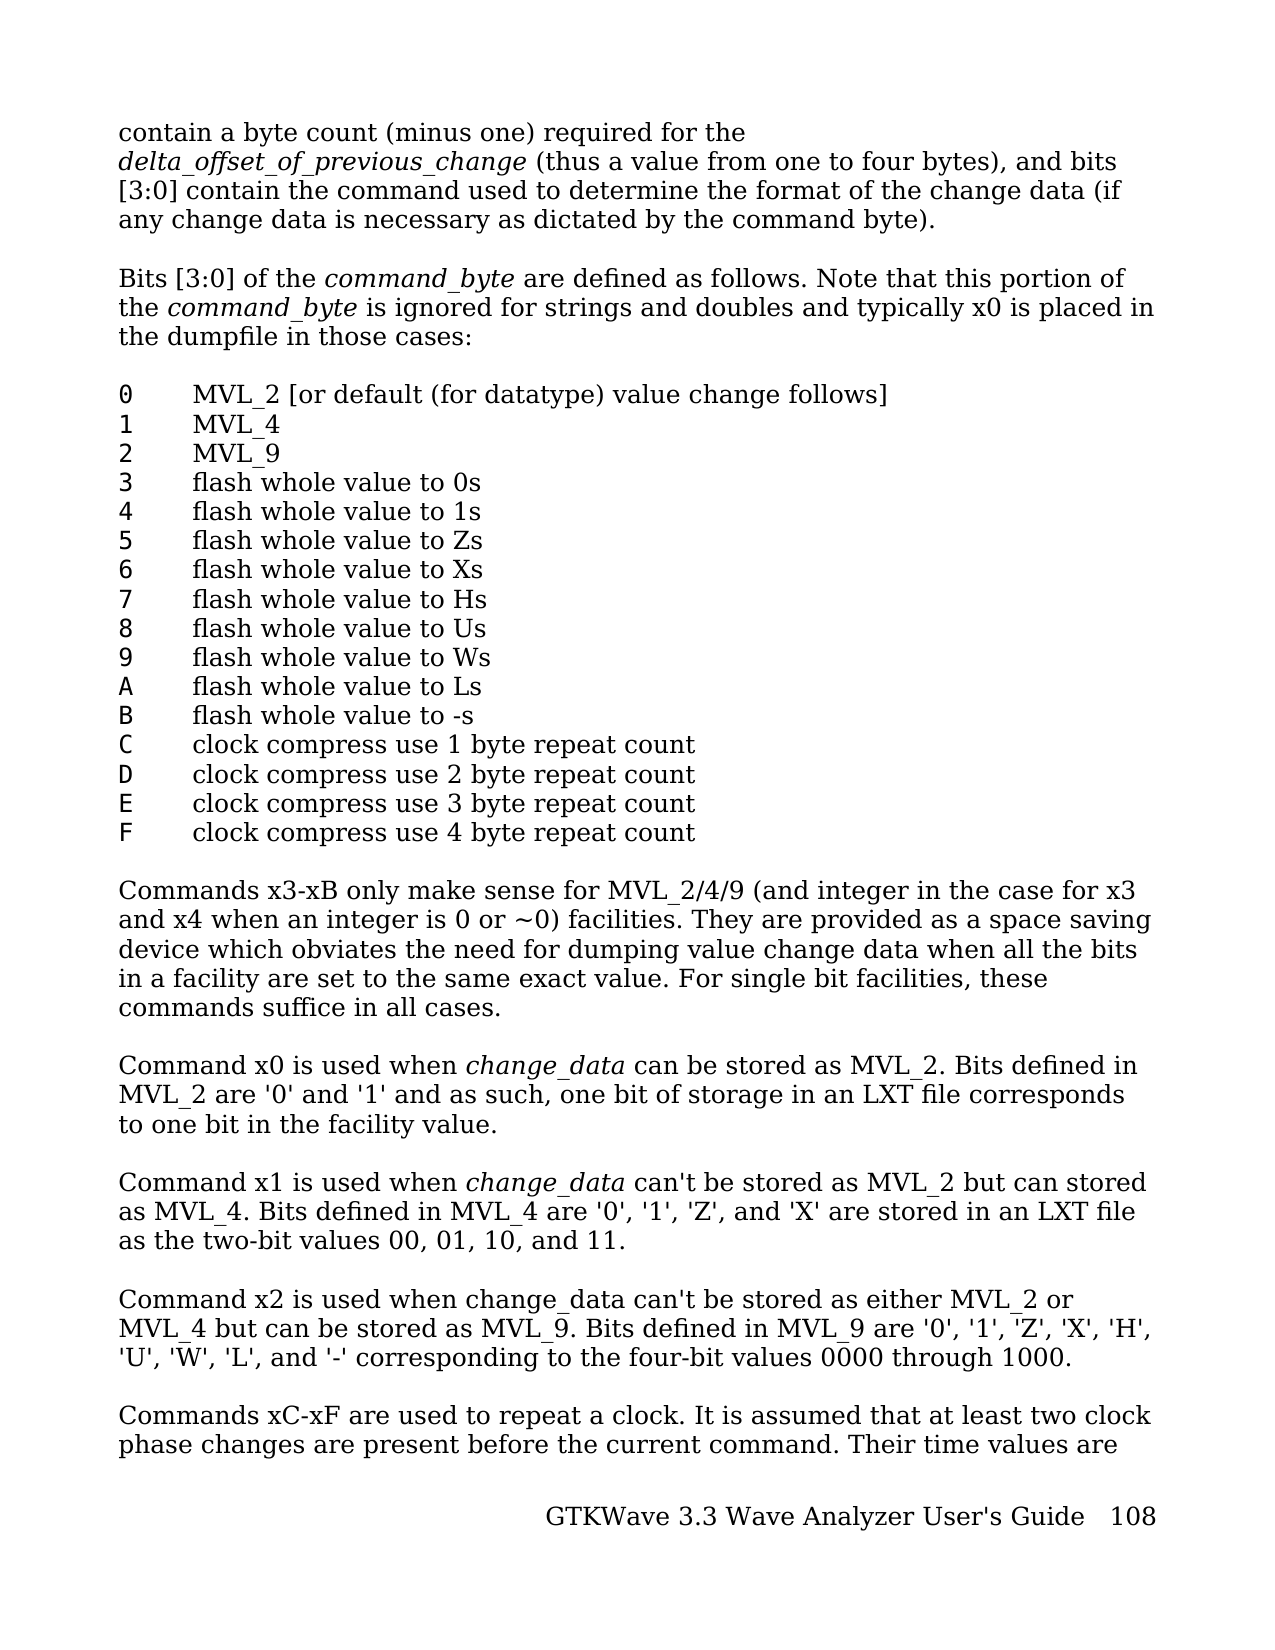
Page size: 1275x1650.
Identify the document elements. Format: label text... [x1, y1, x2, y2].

text contain a byte count (minus one) required for the delta_offset_of_previous_change (thus a value from one to four bytes), and bits [3:0] contain the command used to determine the format of the change data (if any change data is necessary as dictated by the command byte). Bits [3:0] of the command_byte are defined as follows. Note that this portion of the command_byte is ignored for strings and doubles and typically x0 is placed in the dumpfile in those cases: 0 MVL_2 [or default (for datatype) value change follows] 1 MVL_4 2 MVL_9 3 flash whole value to 0s 4 flash whole value to 1s 5 flash whole value to Zs 6 flash whole value to Xs 7 flash whole value to Hs 8 flash whole value to Us 9 flash whole value to Ws A flash whole value to Ls B flash whole value to -s C clock compress use 1 byte repeat count D clock compress use 2 byte repeat count E clock compress use 3 byte repeat count F clock compress use 4 byte repeat count Commands x3-xB only make sense for MVL_2/4/9 (and integer in the case for x3 and x4 when an integer is 0 or ~0) facilities. They are provided as a space saving device which obviates the need for dumping value change data when all the bits in a facility are set to the same exact value. For single bit facilities, these commands suffice in all cases. Command x0 is used when change_data can be stored as MVL_2. Bits defined in MVL_2 are '0' and '1' and as such, one bit of storage in an LXT file corresponds to one bit in the facility value. Command x1 is used when change_data can't be stored as MVL_2 but can stored as MVL_4. Bits defined in MVL_4 are '0', '1', 'Z', and 'X' are stored in an LXT file as the two-bit values 00, 01, 10, and 11. Command x2 is used when change_data can't be stored as either MVL_2 or MVL_4 but can be stored as MVL_9. Bits defined in MVL_9 are '0', '1', 'Z', 'X', 'H', 'U', 'W', 'L', and '-' corresponding to the four-bit values 0000 through 1000. Commands xC-xF are used to repeat a clock. It is assumed that at least two clock phase changes are present before the current command. Their time values are [118, 118, 1157, 1460]
